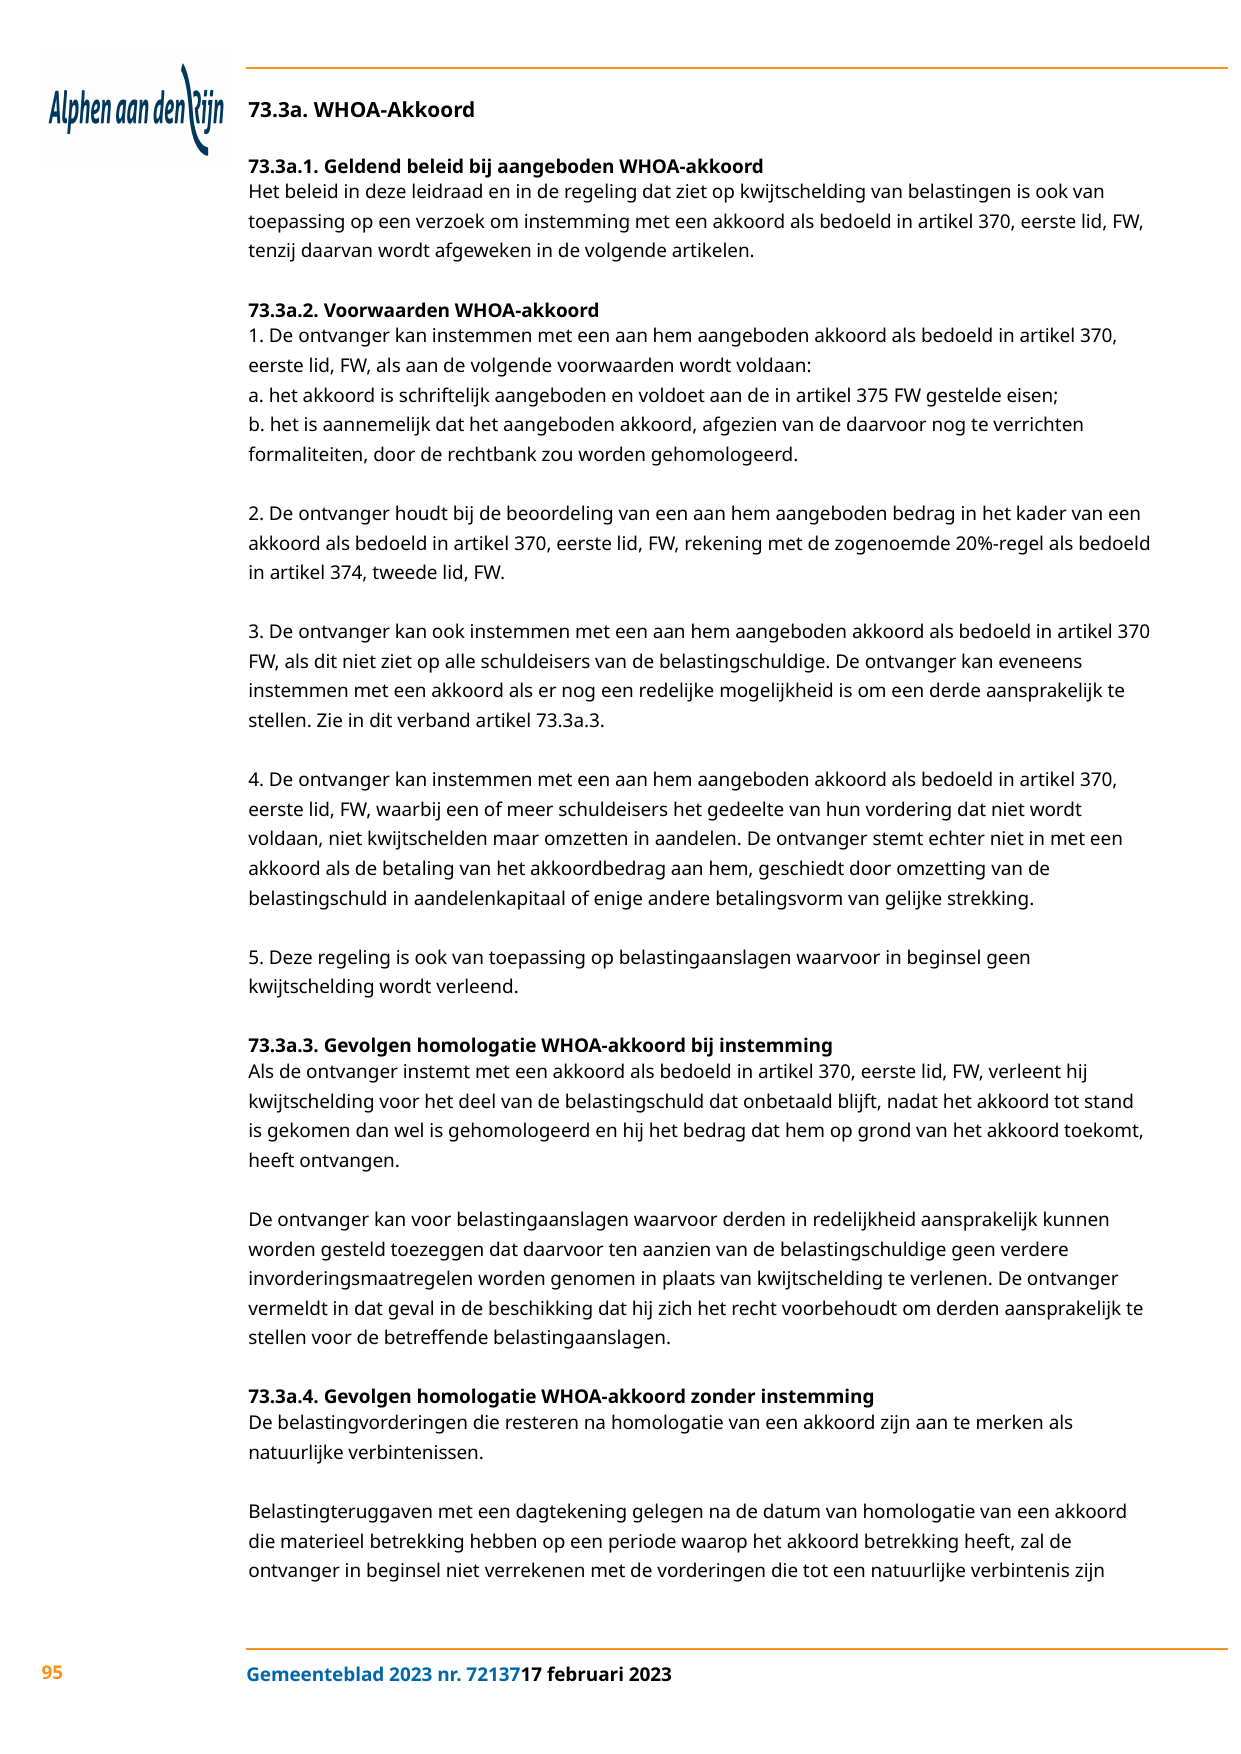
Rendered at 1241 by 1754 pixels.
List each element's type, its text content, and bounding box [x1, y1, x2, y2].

text 73.3a. WHOA-Akkoord [248, 95, 1152, 123]
text De belastingvorderingen die resteren na homologatie van een akkoord zijn aan te merken als natuurlijke verbintenissen. [248, 1409, 1152, 1465]
text 73.3a.1. Geldend beleid bij aangeboden WHOA-akkoord [248, 153, 1152, 178]
text a. het akkoord is schriftelijk aangeboden en voldoet aan de in artikel 375 FW gestelde eisen; [248, 382, 1152, 407]
text Belastingteruggaven met een dagtekening gelegen na de datum van homologatie van een akkoord die materieel betrekking hebben op een periode waarop het akkoord betrekking heeft, zal de ontvanger in beginsel niet verrekenen met de vorderingen die tot een natuurlijke verbintenis zijn [248, 1498, 1152, 1583]
text 5. Deze regeling is ook van toepassing op belastingaanslagen waarvoor in beginsel geen kwijtschelding wordt verleend. [248, 944, 1152, 999]
text 3. De ontvanger kan ook instemmen met een aan hem aangeboden akkoord als bedoeld in artikel 370 FW, als dit niet ziet op alle schuldeisers van de belastingschuldige. De ontvanger kan eveneens instemmen met een akkoord als er nog een redelijke mogelijkheid is om een derde aansprakelijk te stellen. Zie in dit verband artikel 73.3a.3. [248, 618, 1152, 733]
text 1. De ontvanger kan instemmen met een aan hem aangeboden akkoord als bedoeld in artikel 370, eerste lid, FW, als aan de volgende voorwaarden wordt voldaan: [248, 323, 1152, 378]
text De ontvanger kan voor belastingaanslagen waarvoor derden in redelijkheid aansprakelijk kunnen worden gesteld toezeggen dat daarvoor ten aanzien van de belastingschuldige geen verdere invorderingsmaatregelen worden genomen in plaats van kwijtschelding te verlenen. De ontvanger vermeldt in dat geval in de beschikking dat hij zich het recht voorbehoudt om derden aansprakelijk te stellen voor de betreffende belastingaanslagen. [248, 1206, 1152, 1350]
text 73.3a.2. Voorwaarden WHOA-akkoord [248, 297, 1152, 323]
text Het beleid in deze leidraad en in de regeling dat ziet op kwijtschelding van belastingen is ook van toepassing op een verzoek om instemming met een akkoord als bedoeld in artikel 370, eerste lid, FW, tenzij daarvan wordt afgeweken in de volgende artikelen. [248, 178, 1152, 263]
text Als de ontvanger instemt met een akkoord als bedoeld in artikel 370, eerste lid, FW, verleent hij kwijtschelding voor het deel van de belastingschuld dat onbetaald blijft, nadat het akkoord tot stand is gekomen dan wel is gehomologeerd en hij het bedrag dat hem op grond van het akkoord toekomt, heeft ontvangen. [248, 1058, 1152, 1173]
picture [41, 47, 231, 172]
text b. het is aannemelijk dat het aangeboden akkoord, afgezien van de daarvoor nog te verrichten formaliteiten, door de rechtbank zou worden gehomologeerd. [248, 411, 1152, 467]
text 73.3a.3. Gevolgen homologatie WHOA-akkoord bij instemming [248, 1033, 1152, 1058]
text 2. De ontvanger houdt bij de beoordeling van een aan hem aangeboden bedrag in het kader van een akkoord als bedoeld in artikel 370, eerste lid, FW, rekening met de zogenoemde 20%-regel als bedoeld in artikel 374, tweede lid, FW. [248, 500, 1152, 585]
text 4. De ontvanger kan instemmen met een aan hem aangeboden akkoord als bedoeld in artikel 370, eerste lid, FW, waarbij een of meer schuldeisers het gedeelte van hun vordering dat niet wordt voldaan, niet kwijtschelden maar omzetten in aandelen. De ontvanger stemt echter niet in met een akkoord als de betaling van het akkoordbedrag aan hem, geschiedt door omzetting van de belastingschuld in aandelenkapitaal of enige andere betalingsvorm van gelijke strekking. [248, 766, 1152, 910]
text 73.3a.4. Gevolgen homologatie WHOA-akkoord zonder instemming [248, 1384, 1152, 1409]
